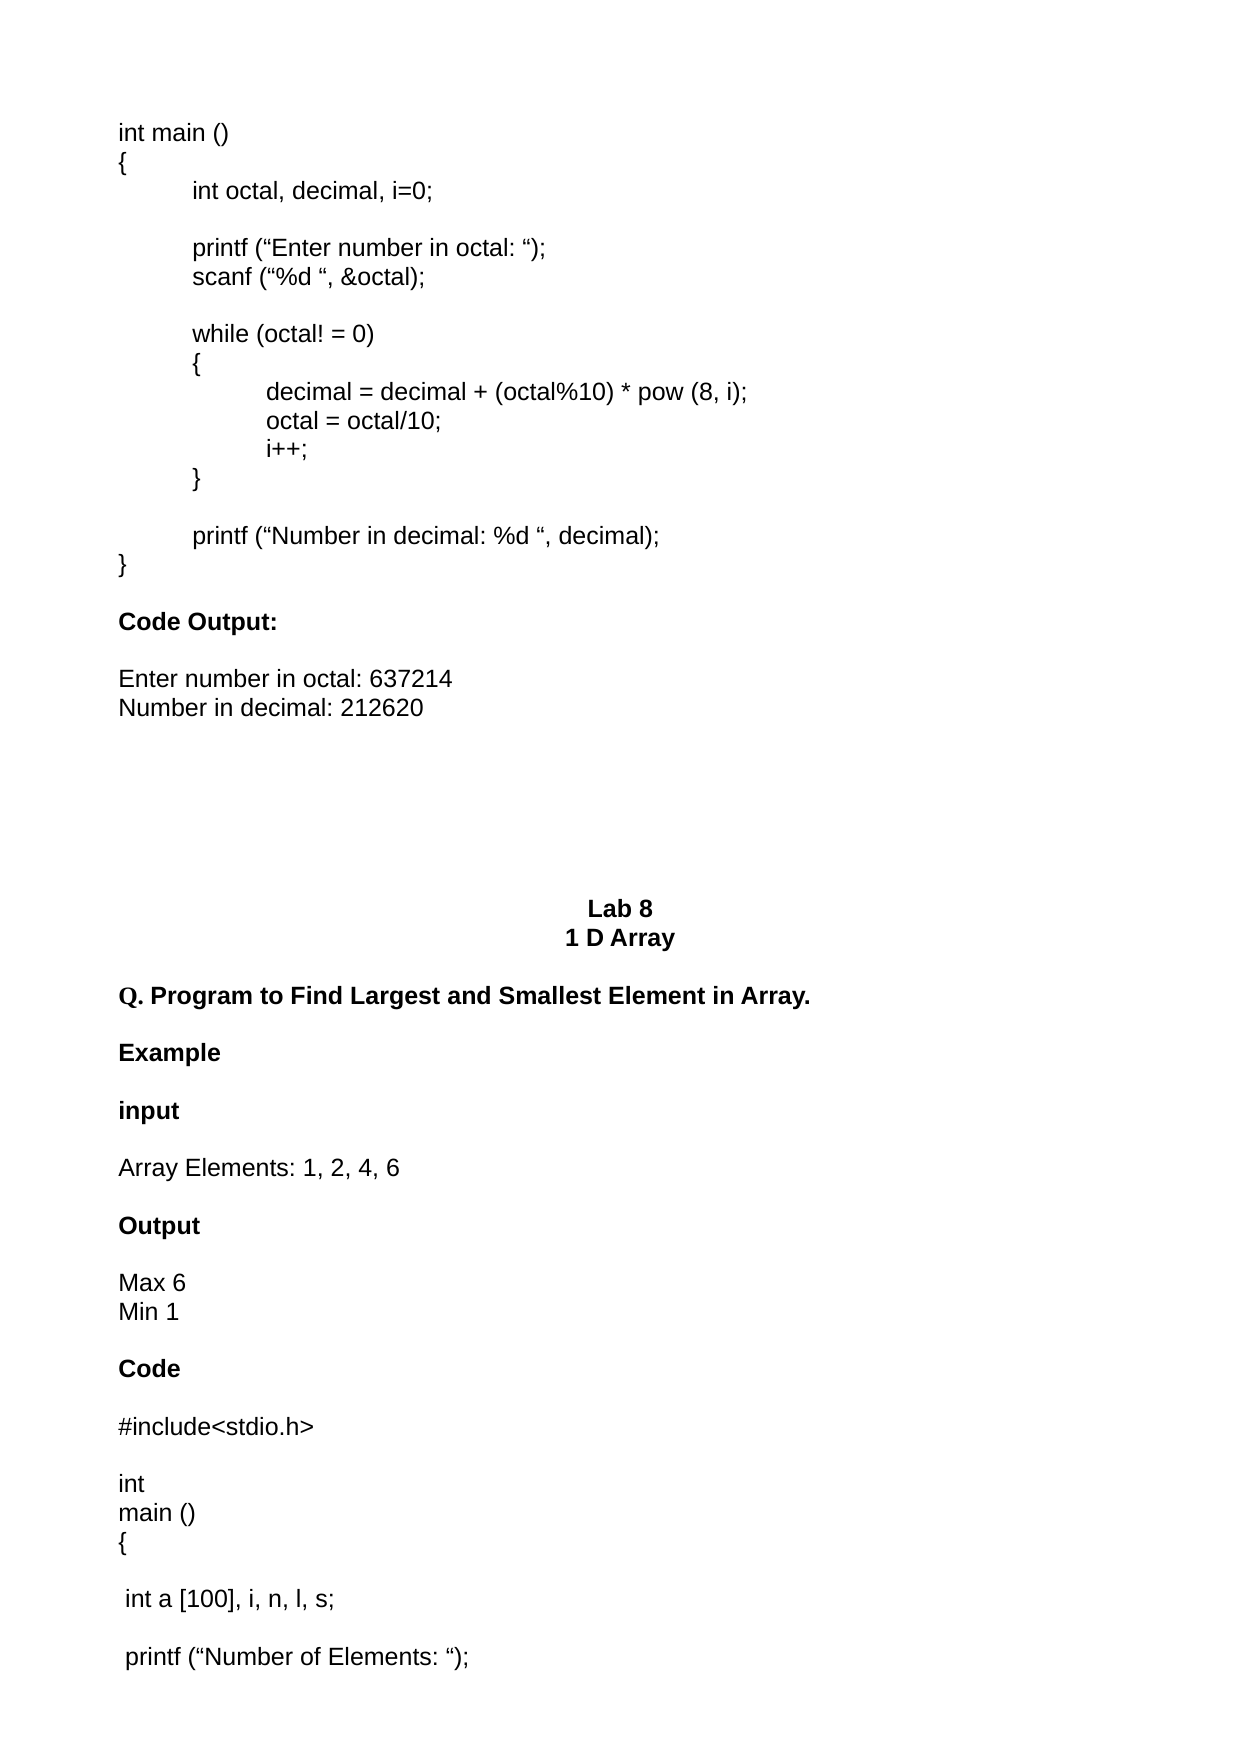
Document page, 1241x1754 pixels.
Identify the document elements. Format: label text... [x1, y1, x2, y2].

text decimal = decimal + (octal%10) * pow (8, i); [118, 377, 1122, 406]
text printf (“Enter number in octal: “); [118, 233, 1122, 262]
text printf (“Number in decimal: %d “, decimal); [118, 521, 1122, 549]
text Min 1 [118, 1297, 1122, 1326]
text Output [118, 1211, 1122, 1239]
text } [118, 549, 1122, 578]
text Array Elements: 1, 2, 4, 6 [118, 1153, 1122, 1182]
text { [118, 147, 1122, 176]
text printf (“Number of Elements: “); [118, 1642, 1122, 1671]
text int a [100], i, n, l, s; [118, 1584, 1122, 1613]
text Code [118, 1354, 1122, 1383]
text Example [118, 1038, 1122, 1067]
text 1 D Array [118, 923, 1122, 952]
text Q. Program to Find Largest and Smallest Element in Array. [118, 981, 1122, 1009]
text { [118, 1527, 1122, 1556]
text #include<stdio.h> [118, 1412, 1122, 1441]
text octal = octal/10; [118, 406, 1122, 434]
text i++; [118, 434, 1122, 463]
text Enter number in octal: 637214 [118, 664, 1122, 693]
text } [118, 463, 1122, 492]
text { [118, 348, 1122, 377]
text int octal, decimal, i=0; [118, 176, 1122, 204]
text Number in decimal: 212620 [118, 693, 1122, 722]
text Max 6 [118, 1268, 1122, 1297]
text Lab 8 [118, 894, 1122, 923]
text Code Output: [118, 607, 1122, 636]
text scanf (“%d “, &octal); [118, 262, 1122, 291]
text int [118, 1469, 1122, 1498]
text while (octal! = 0) [118, 319, 1122, 348]
text input [118, 1096, 1122, 1124]
text int main () [118, 118, 1122, 147]
text main () [118, 1498, 1122, 1527]
